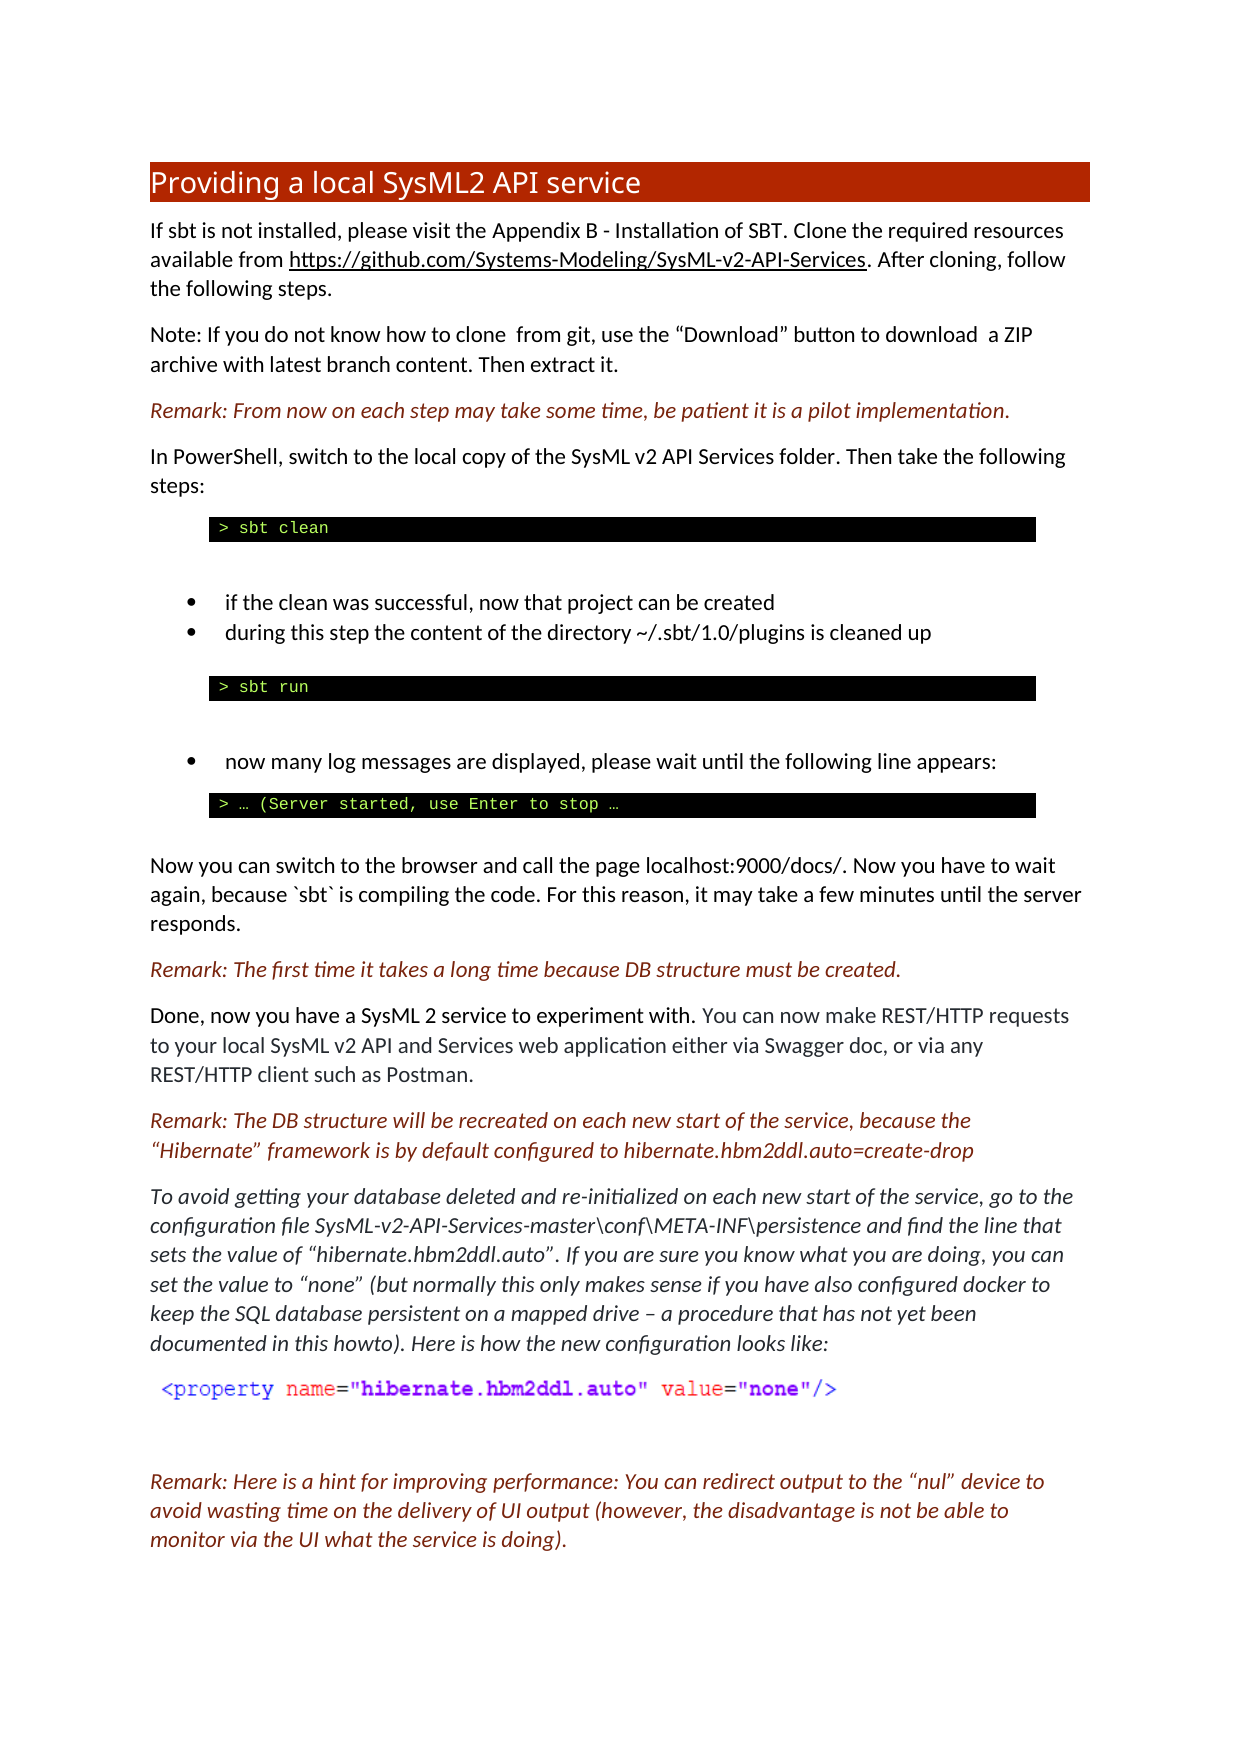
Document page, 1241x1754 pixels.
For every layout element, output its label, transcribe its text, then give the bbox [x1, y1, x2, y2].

text Done, now you have a SysML 2 service to experiment with. You can now make REST/HTTP requests to your local SysML v2 API and Services web application either via Swagger doc, or via any REST/HTTP client such as Postman. [150, 1001, 1090, 1089]
text Remark: From now on each step may take some time, be patient it is a pilot implementation. [150, 396, 1090, 424]
list now many log messages are displayed, please wait until the following line appears: [187, 747, 1090, 776]
list if the clean was successful, now that project can be created [187, 588, 1090, 617]
text In PowerShell, switch to the local copy of the SysML v2 API Services folder. Then take the following steps: [150, 442, 1090, 500]
text Remark: Here is a hint for improving performance: You can redirect output to the “nul” device to avoid wasting time on the delivery of UI output (however, the disadvantage is not be able to monitor via the UI what the service is doing). [150, 1467, 1090, 1554]
list during this step the content of the directory ~/.sbt/1.0/plugins is cleaned up [187, 617, 1090, 646]
text > sbt run [210, 677, 1035, 700]
text Note: If you do not know how to clone from git, use the “Download” button to download a ZIP archive with latest branch content. Then extract it. [150, 320, 1090, 378]
text To avoid getting your database deleted and re-initialized on each new start of the service, go to the configuration file SysML-v2-API-Services-master\conf\META-INF\persistence and find the line that sets the value of “hibernate.hbm2ddl.auto”. If you are sure you know what you are doing, you can set the value to “none” (but normally this only makes sense if you have also configured docker to keep the SQL database persistent on a mapped drive – a procedure that has not yet been documented in this howto). Here is how the new configuration looks like: [150, 1182, 1090, 1357]
subtitle Providing a local SysML2 API service [150, 162, 1090, 202]
text Remark: The first time it takes a long time because DB structure must be created. [150, 955, 1090, 984]
text If sbt is not installed, please visit the Appendix B - Installation of SBT. Clone the required resources available from https://github.com/Systems-Modeling/SysML-v2-API-Services. After cloning, follow the following steps. [150, 216, 1090, 303]
text > … (Server started, use Enter to stop … [210, 794, 1035, 817]
text Remark: The DB structure will be recreated on each new start of the service, because the “Hibernate” framework is by default configured to hibernate.hbm2ddl.auto=create-drop [150, 1106, 1090, 1164]
text Now you can switch to the browser and call the page localhost:9000/docs/. Now you have to wait again, because `sbt` is compiling the code. For this reason, it may take a few minutes until the server responds. [150, 851, 1090, 938]
text > sbt clean [210, 518, 1035, 541]
